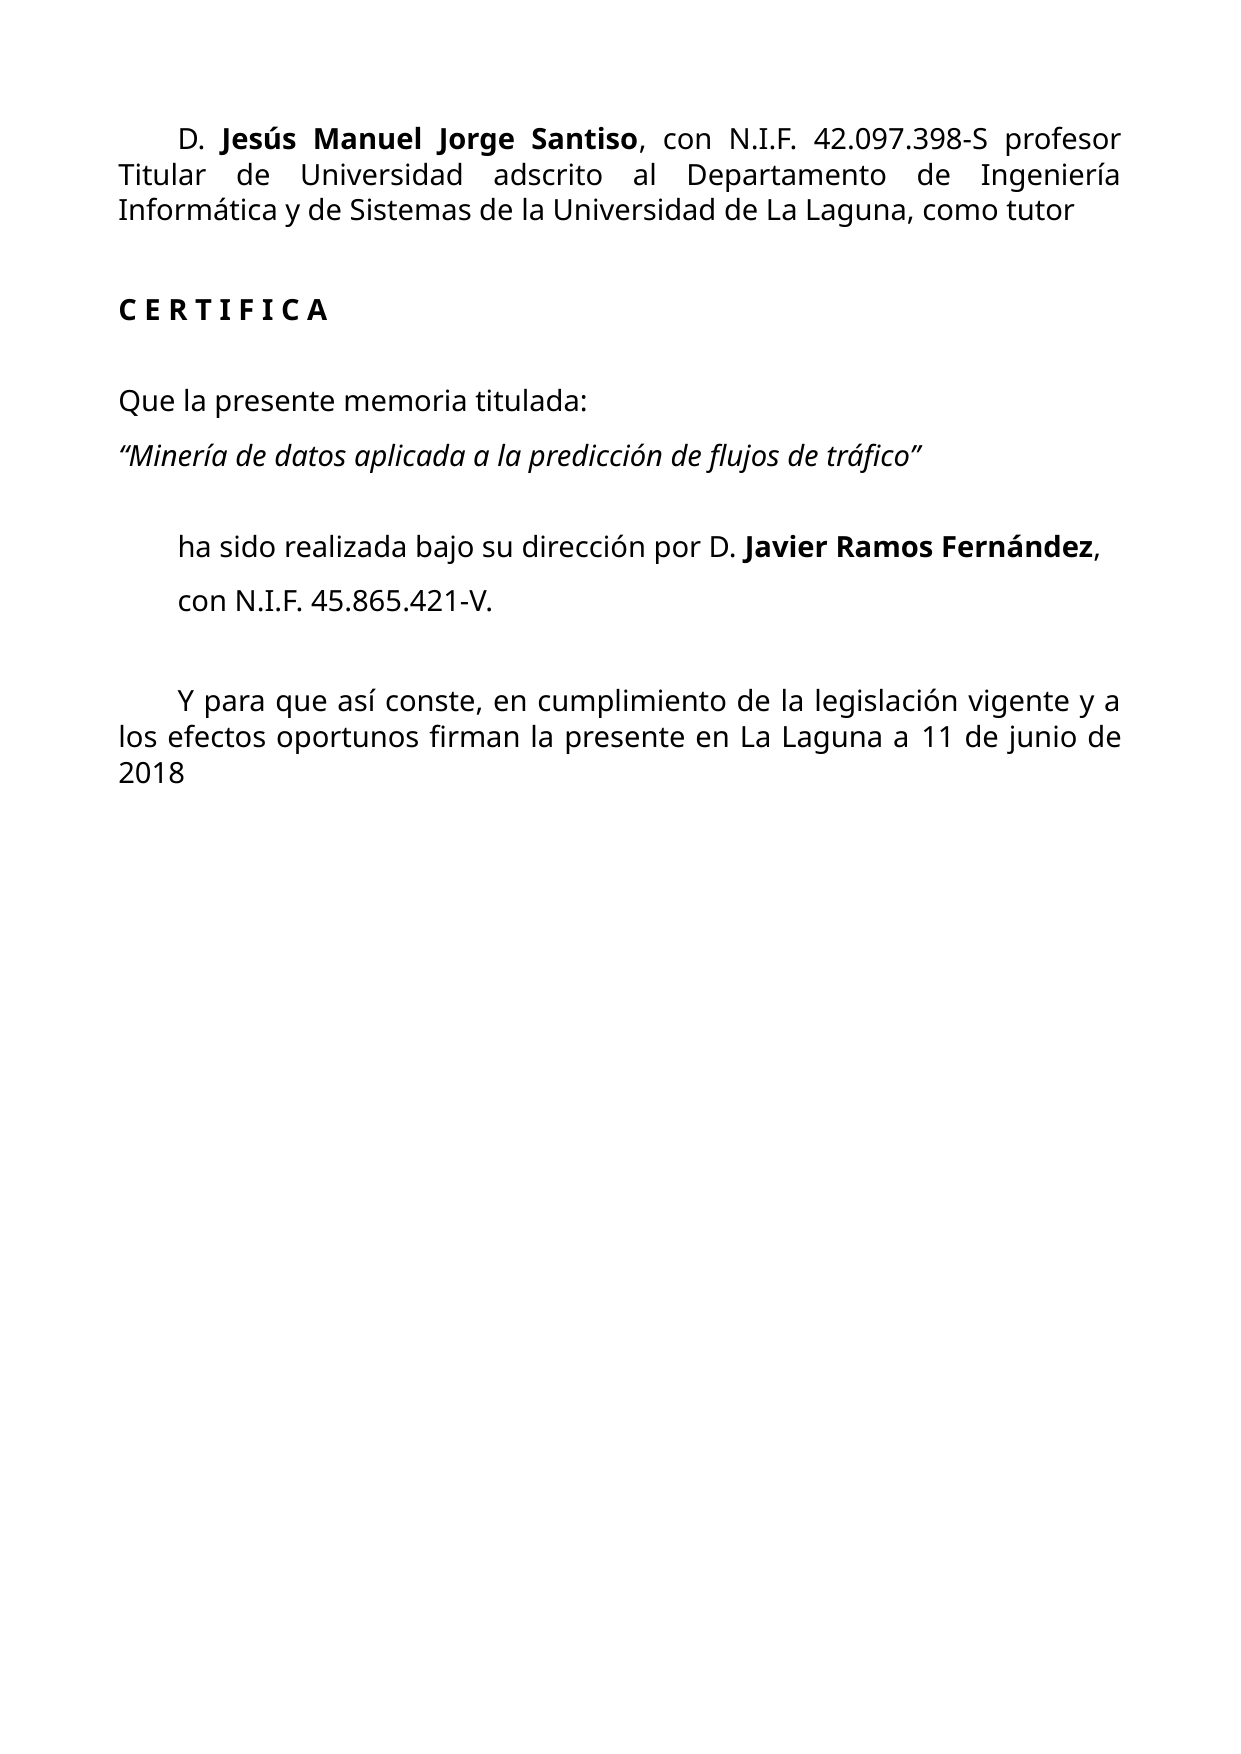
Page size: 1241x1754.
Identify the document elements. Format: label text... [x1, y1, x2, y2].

text C E R T I F I C A [118, 289, 1122, 329]
text ha sido realizada bajo su dirección por D. Javier Ramos Fernández, [118, 526, 1122, 566]
text “Minería de datos aplicada a la predicción de flujos de tráfico” [118, 435, 1122, 475]
text Que la presente memoria titulada: [118, 381, 1122, 420]
text D. Jesús Manuel Jorge Santiso, con N.I.F. 42.097.398-S profesor Titular de Universidad adscrito al Departamento de Ingeniería Informática y de Sistemas de la Universidad de La Laguna, como tutor [118, 118, 1122, 229]
text Y para que así conste, en cumplimiento de la legislación vigente y a los efectos oportunos firman la presente en La Laguna a 11 de junio de 2018 [118, 680, 1122, 792]
text con N.I.F. 45.865.421-V. [118, 581, 1122, 620]
